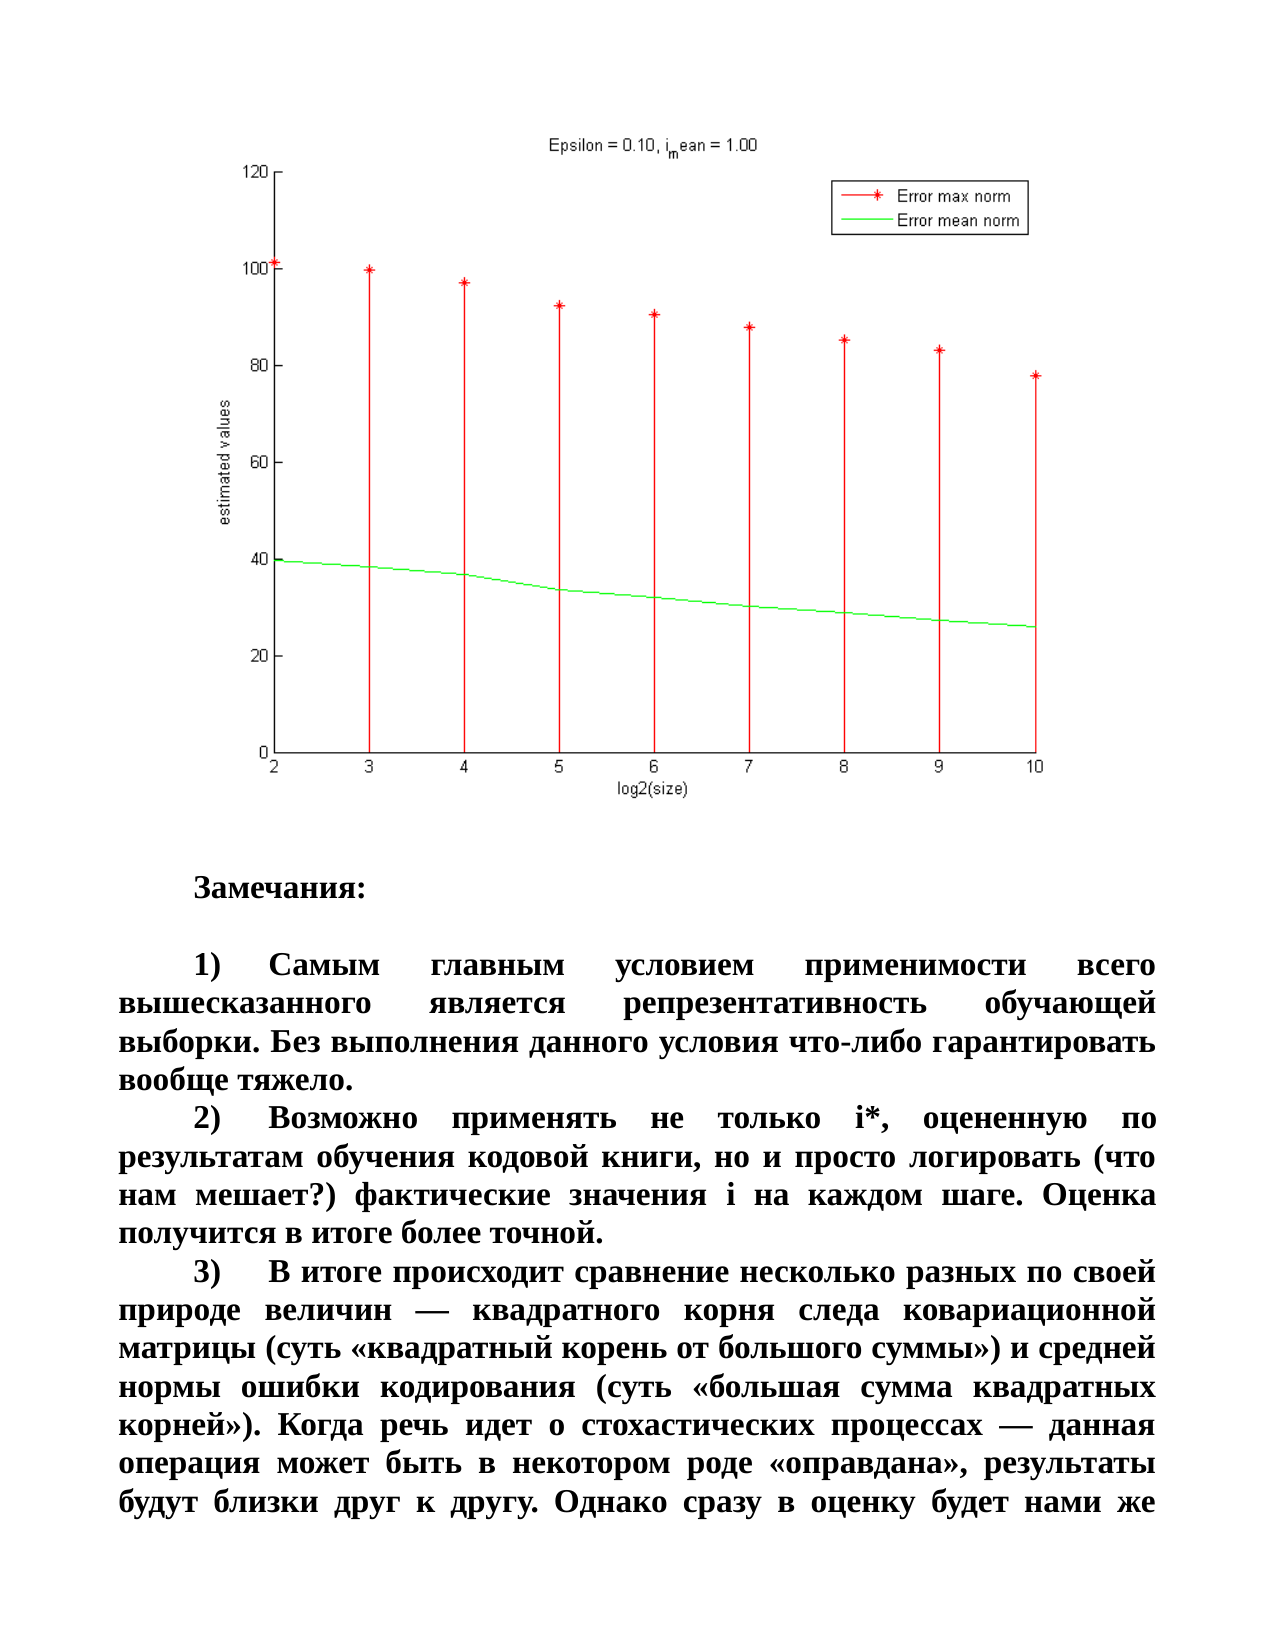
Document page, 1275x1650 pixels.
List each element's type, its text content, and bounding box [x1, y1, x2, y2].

list Возможно применять не только i*, оцененную по результатам обучения кодовой книги, но и просто логировать (что нам мешает?) фактические значения i на каждом шаге. Оценка получится в итоге более точной. [118, 1098, 1157, 1251]
list В итоге происходит сравнение несколько разных по своей природе величин — квадратного корня следа ковариационной матрицы (суть «квадратный корень от большого суммы») и средней нормы ошибки кодирования (суть «большая сумма квадратных корней»). Когда речь идет о стохастических процессах — данная операция может быть в некотором роде «оправдана», результаты будут близки друг к другу. Однако сразу в оценку будет нами же [118, 1251, 1157, 1519]
picture [146, 118, 1129, 830]
text Замечания: [118, 868, 1157, 906]
list Самым главным условием применимости всего вышесказанного является репрезентативность обучающей выборки. Без выполнения данного условия что-либо гарантировать вообще тяжело. [118, 944, 1157, 1098]
